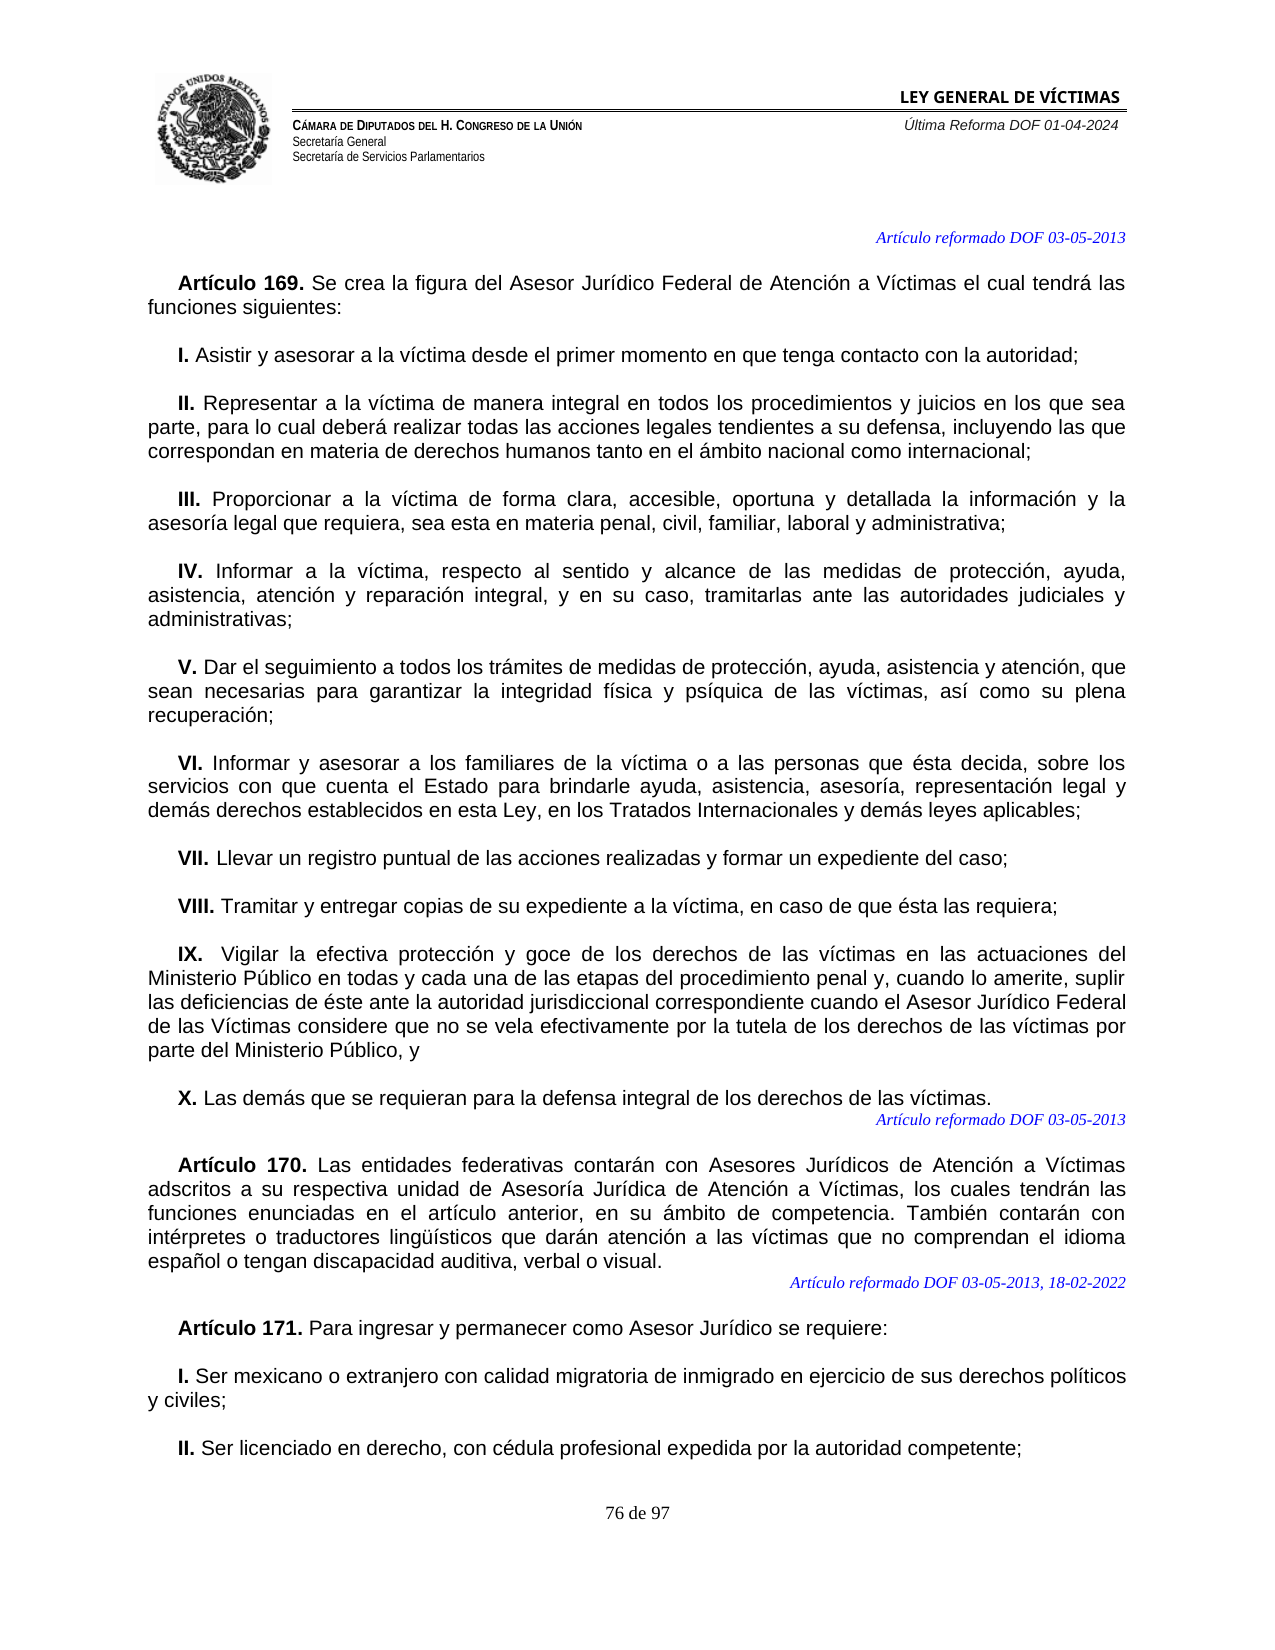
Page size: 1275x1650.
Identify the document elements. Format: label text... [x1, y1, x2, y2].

text II. Representar a la víctima de manera integral en todos los procedimientos y juicios en los que sea parte, para lo cual deberá realizar todas las acciones legales tendientes a su defensa, incluyendo las que correspondan en materia de derechos humanos tanto en el ámbito nacional como internacional; [148, 391, 1127, 463]
text VI. Informar y asesorar a los familiares de la víctima o a las personas que ésta decida, sobre los servicios con que cuenta el Estado para brindarle ayuda, asistencia, asesoría, representación legal y demás derechos establecidos en esta Ley, en los Tratados Internacionales y demás leyes aplicables; [148, 750, 1127, 822]
text I. Ser mexicano o extranjero con calidad migratoria de inmigrado en ejercicio de sus derechos políticos y civiles; [148, 1364, 1127, 1412]
text Artículo reformado DOF 03-05-2013 [148, 228, 1127, 247]
text VII.-Llevar un registro puntual de las acciones realizadas y formar un expediente del caso; [148, 846, 1127, 870]
text IV. Informar a la víctima, respecto al sentido y alcance de las medidas de protección, ayuda, asistencia, atención y reparación integral, y en su caso, tramitarlas ante las autoridades judiciales y administrativas; [148, 559, 1127, 631]
text Artículo reformado DOF 03-05-2013, 18-02-2022 [148, 1273, 1127, 1292]
text II. Ser licenciado en derecho, con cédula profesional expedida por la autoridad competente; [148, 1436, 1127, 1459]
text V. Dar el seguimiento a todos los trámites de medidas de protección, ayuda, asistencia y atención, que sean necesarias para garantizar la integridad física y psíquica de las víctimas, así como su plena recuperación; [148, 654, 1127, 726]
text Artículo 169. Se crea la figura del Asesor Jurídico Federal de Atención a Víctimas el cual tendrá las funciones siguientes: [148, 271, 1127, 319]
text I. Asistir y asesorar a la víctima desde el primer momento en que tenga contacto con la autoridad; [148, 343, 1127, 367]
text VIII. Tramitar y entregar copias de su expediente a la víctima, en caso de que ésta las requiera; [148, 894, 1127, 918]
text Artículo 171. Para ingresar y permanecer como Asesor Jurídico se requiere: [148, 1316, 1127, 1340]
text Artículo reformado DOF 03-05-2013 [148, 1110, 1127, 1129]
text IX.- Vigilar la efectiva protección y goce de los derechos de las víctimas en las actuaciones del Ministerio Público en todas y cada una de las etapas del procedimiento penal y, cuando lo amerite, suplir las deficiencias de éste ante la autoridad jurisdiccional correspondiente cuando el Asesor Jurídico Federal de las Víctimas considere que no se vela efectivamente por la tutela de los derechos de las víctimas por parte del Ministerio Público, y [148, 942, 1127, 1062]
text Artículo 170. Las entidades federativas contarán con Asesores Jurídicos de Atención a Víctimas adscritos a su respectiva unidad de Asesoría Jurídica de Atención a Víctimas, los cuales tendrán las funciones enunciadas en el artículo anterior, en su ámbito de competencia. También contarán con intérpretes o traductores lingüísticos que darán atención a las víctimas que no comprendan el idioma español o tengan discapacidad auditiva, verbal o visual. [148, 1153, 1127, 1273]
text III. Proporcionar a la víctima de forma clara, accesible, oportuna y detallada la información y la asesoría legal que requiera, sea esta en materia penal, civil, familiar, laboral y administrativa; [148, 487, 1127, 535]
text X. Las demás que se requieran para la defensa integral de los derechos de las víctimas. [148, 1086, 1127, 1110]
